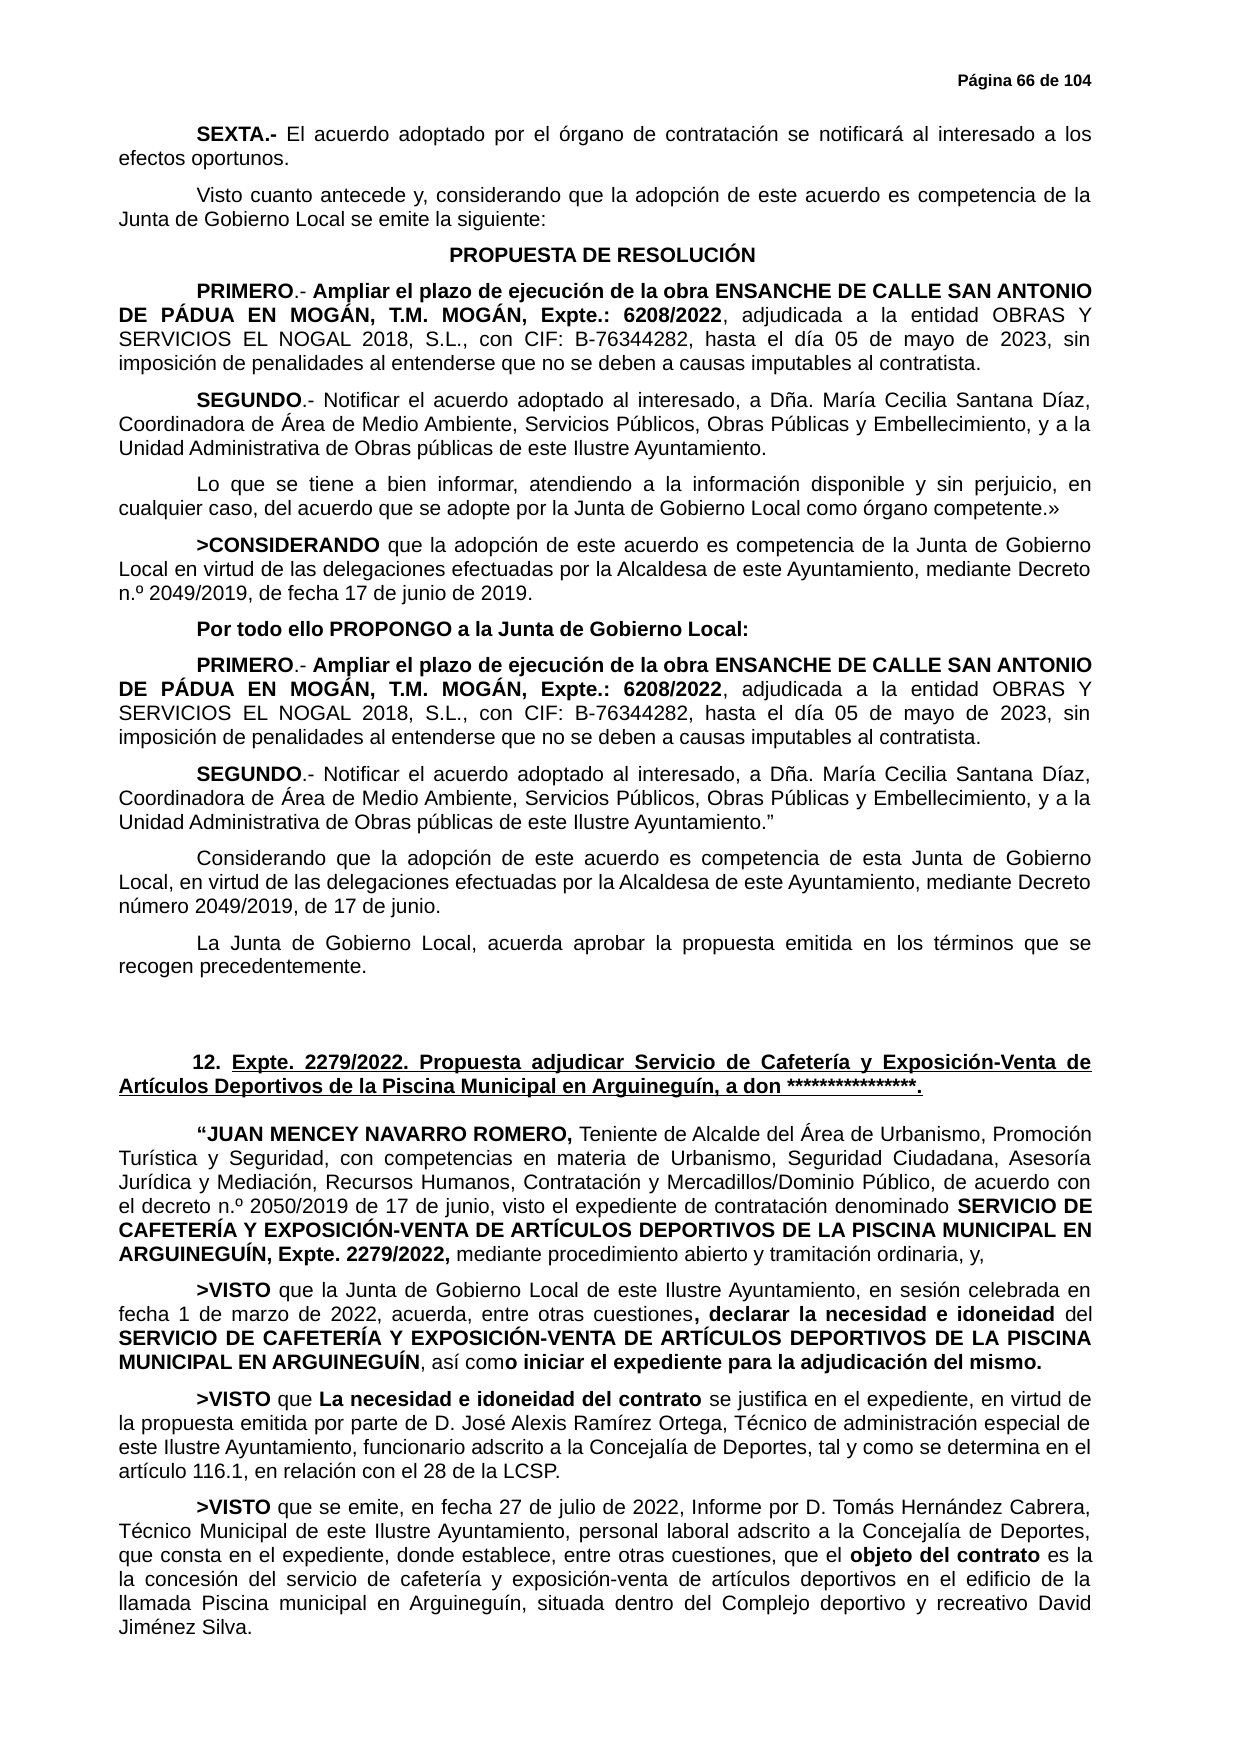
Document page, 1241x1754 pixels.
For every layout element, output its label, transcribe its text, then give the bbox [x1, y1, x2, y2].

text PROPUESTA DE RESOLUCIÓN [118, 243, 1092, 267]
text Lo que se tiene a bien informar, atendiendo a la información disponible y sin perjuicio, en cualquier caso, del acuerdo que se adopte por la Junta de Gobierno Local como órgano competente.» [118, 472, 1092, 520]
text Por todo ello PROPONGO a la Junta de Gobierno Local: [118, 617, 1092, 641]
text Considerando que la adopción de este acuerdo es competencia de esta Junta de Gobierno Local, en virtud de las delegaciones efectuadas por la Alcaldesa de este Ayuntamiento, mediante Decreto número 2049/2019, de 17 de junio. [118, 846, 1092, 918]
text “JUAN MENCEY NAVARRO ROMERO, Teniente de Alcalde del Área de Urbanismo, Promoción Turística y Seguridad, con competencias en materia de Urbanismo, Seguridad Ciudadana, Asesoría Jurídica y Mediación, Recursos Humanos, Contratación y Mercadillos/Dominio Público, de acuerdo con el decreto n.º 2050/2019 de 17 de junio, visto el expediente de contratación denominado SERVICIO DE CAFETERÍA Y EXPOSICIÓN-VENTA DE ARTÍCULOS DEPORTIVOS DE LA PISCINA MUNICIPAL EN ARGUINEGUÍN, Expte. 2279/2022, mediante procedimiento abierto y tramitación ordinaria, y, [118, 1122, 1092, 1266]
text SEGUNDO.- Notificar el acuerdo adoptado al interesado, a Dña. María Cecilia Santana Díaz, Coordinadora de Área de Medio Ambiente, Servicios Públicos, Obras Públicas y Embellecimiento, y a la Unidad Administrativa de Obras públicas de este Ilustre Ayuntamiento. [118, 388, 1092, 459]
text >VISTO que La necesidad e idoneidad del contrato se justifica en el expediente, en virtud de la propuesta emitida por parte de D. José Alexis Ramírez Ortega, Técnico de administración especial de este Ilustre Ayuntamiento, funcionario adscrito a la Concejalía de Deportes, tal y como se determina en el artículo 116.1, en relación con el 28 de la LCSP. [118, 1387, 1092, 1482]
text PRIMERO.- Ampliar el plazo de ejecución de la obra ENSANCHE DE CALLE SAN ANTONIO DE PÁDUA EN MOGÁN, T.M. MOGÁN, Expte.: 6208/2022, adjudicada a la entidad OBRAS Y SERVICIOS EL NOGAL 2018, S.L., con CIF: B-76344282, hasta el día 05 de mayo de 2023, sin imposición de penalidades al entenderse que no se deben a causas imputables al contratista. [118, 279, 1092, 375]
text SEGUNDO.- Notificar el acuerdo adoptado al interesado, a Dña. María Cecilia Santana Díaz, Coordinadora de Área de Medio Ambiente, Servicios Públicos, Obras Públicas y Embellecimiento, y a la Unidad Administrativa de Obras públicas de este Ilustre Ayuntamiento.” [118, 762, 1092, 833]
text >VISTO que la Junta de Gobierno Local de este Ilustre Ayuntamiento, en sesión celebrada en fecha 1 de marzo de 2022, acuerda, entre otras cuestiones, declarar la necesidad e idoneidad del SERVICIO DE CAFETERÍA Y EXPOSICIÓN-VENTA DE ARTÍCULOS DEPORTIVOS DE LA PISCINA MUNICIPAL EN ARGUINEGUÍN, así como iniciar el expediente para la adjudicación del mismo. [118, 1278, 1092, 1374]
text >VISTO que se emite, en fecha 27 de julio de 2022, Informe por D. Tomás Hernández Cabrera, Técnico Municipal de este Ilustre Ayuntamiento, personal laboral adscrito a la Concejalía de Deportes, que consta en el expediente, donde establece, entre otras cuestiones, que el objeto del contrato es la la concesión del servicio de cafetería y exposición-venta de artículos deportivos en el edificio de la llamada Piscina municipal en Arguineguín, situada dentro del Complejo deportivo y recreativo David Jiménez Silva. [118, 1495, 1092, 1639]
text SEXTA.- El acuerdo adoptado por el órgano de contratación se notificará al interesado a los efectos oportunos. [118, 122, 1092, 170]
text >CONSIDERANDO que la adopción de este acuerdo es competencia de la Junta de Gobierno Local en virtud de las delegaciones efectuadas por la Alcaldesa de este Ayuntamiento, mediante Decreto n.º 2049/2019, de fecha 17 de junio de 2019. [118, 532, 1092, 604]
text La Junta de Gobierno Local, acuerda aprobar la propuesta emitida en los términos que se recogen precedentemente. [118, 930, 1092, 978]
text Visto cuanto antecede y, considerando que la adopción de este acuerdo es competencia de la Junta de Gobierno Local se emite la siguiente: [118, 182, 1092, 230]
text PRIMERO.- Ampliar el plazo de ejecución de la obra ENSANCHE DE CALLE SAN ANTONIO DE PÁDUA EN MOGÁN, T.M. MOGÁN, Expte.: 6208/2022, adjudicada a la entidad OBRAS Y SERVICIOS EL NOGAL 2018, S.L., con CIF: B-76344282, hasta el día 05 de mayo de 2023, sin imposición de penalidades al entenderse que no se deben a causas imputables al contratista. [118, 653, 1092, 749]
text 12. Expte. 2279/2022. Propuesta adjudicar Servicio de Cafetería y Exposición-Venta de Artículos Deportivos de la Piscina Municipal en Arguineguín, a don ****************. [118, 1050, 1092, 1098]
